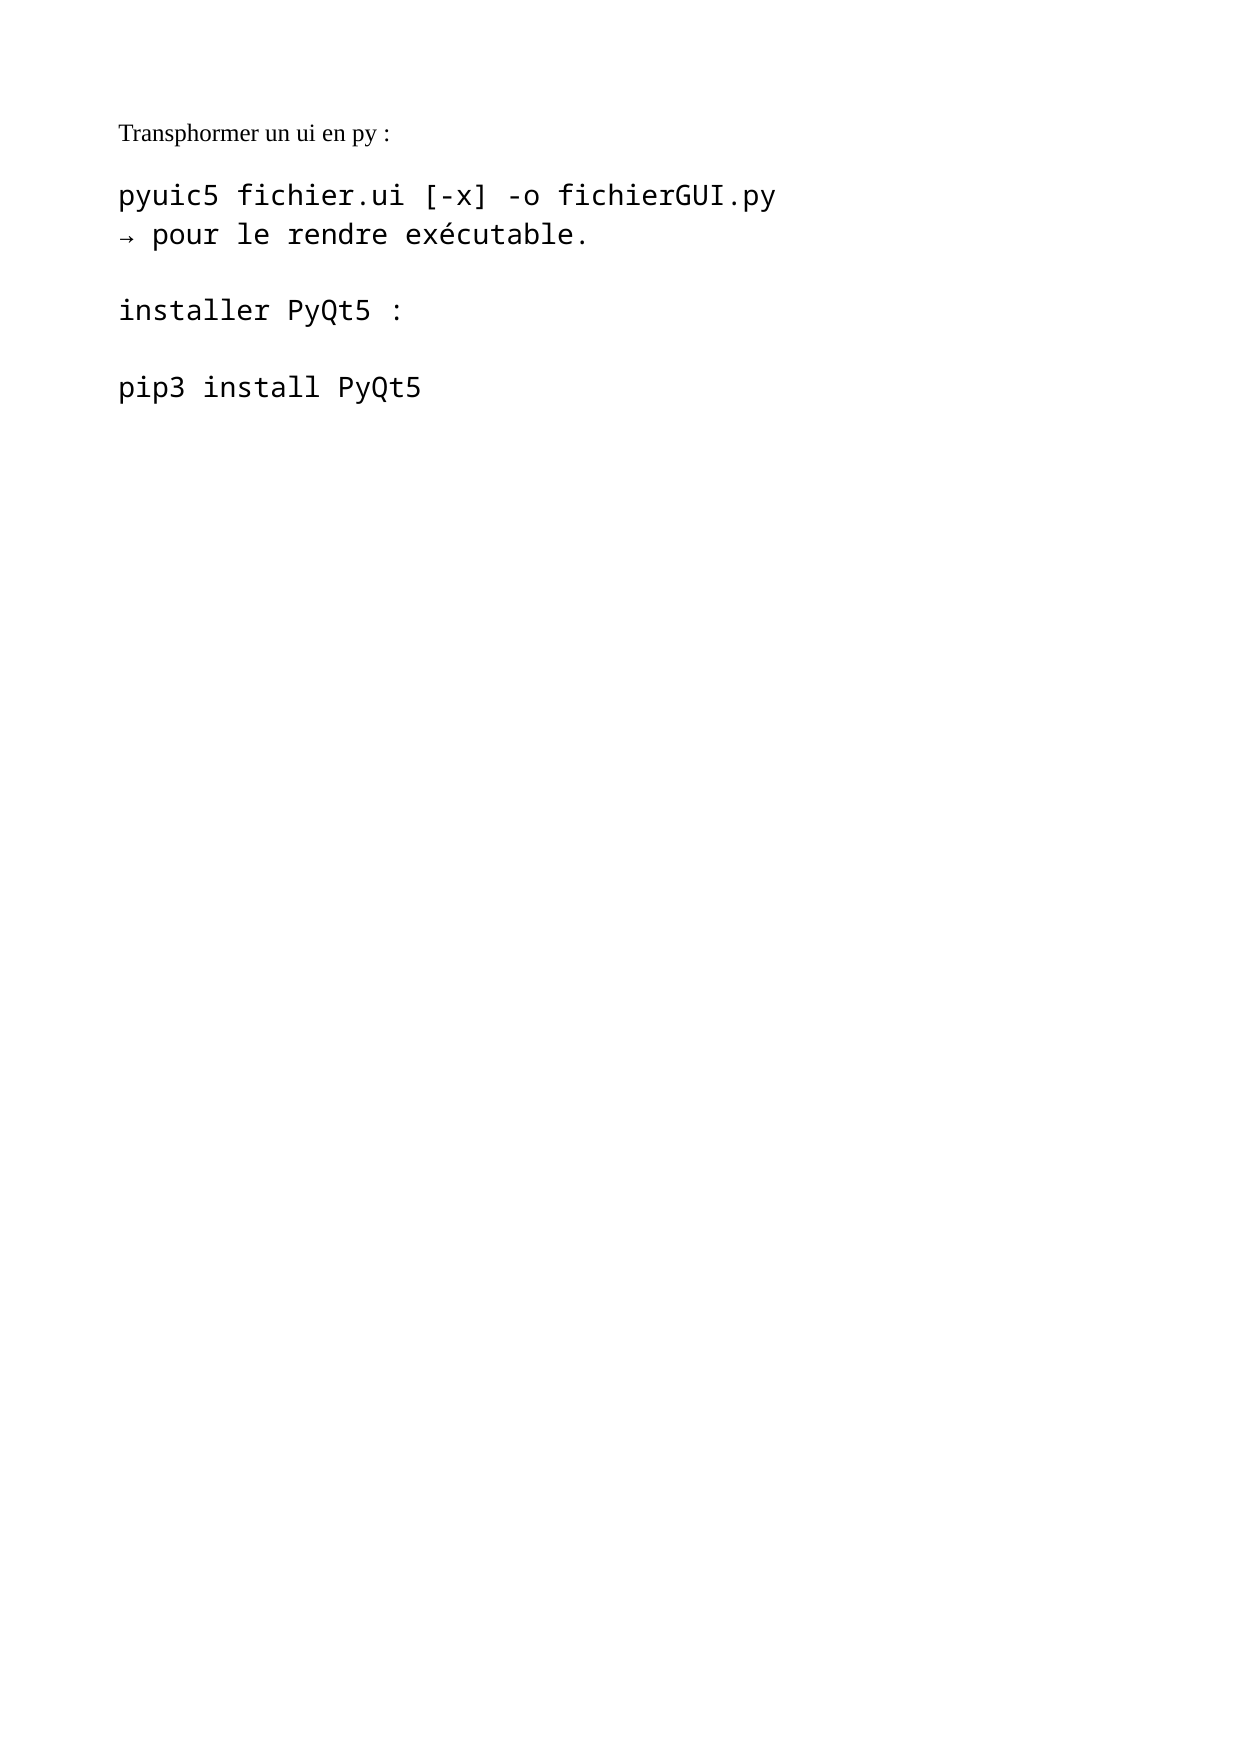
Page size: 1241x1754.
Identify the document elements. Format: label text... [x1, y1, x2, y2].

text → pour le rendre exécutable. [118, 214, 1122, 252]
text pyuic5 fichier.ui [-x] -o fichierGUI.py [118, 176, 1122, 214]
text Transphormer un ui en py : [118, 118, 1122, 147]
text pip3 install PyQt5 [118, 367, 1122, 406]
text installer PyQt5 : [118, 291, 1122, 329]
